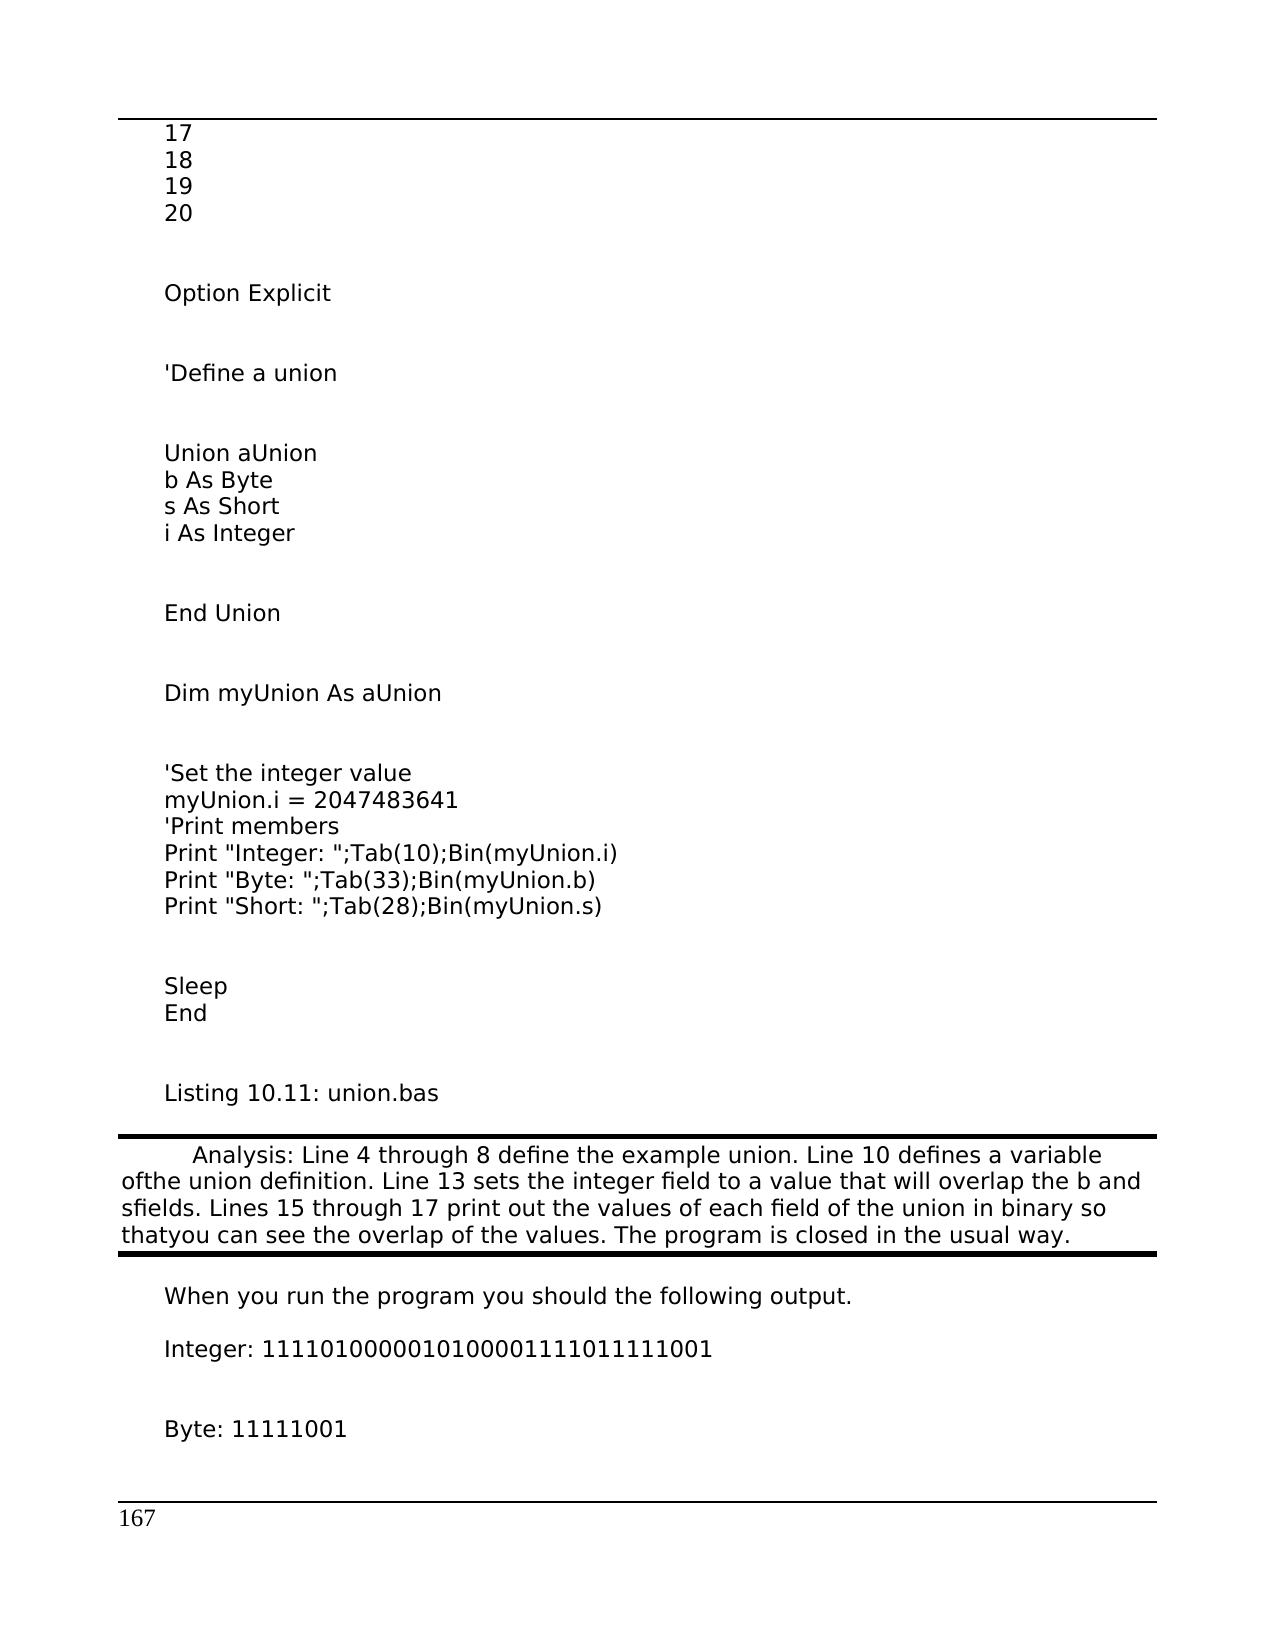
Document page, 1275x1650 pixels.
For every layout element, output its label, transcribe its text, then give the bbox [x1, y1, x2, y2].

text Sleep [118, 973, 1157, 1000]
text Union aUnion [118, 440, 1157, 467]
text When you run the program you should the following output. [118, 1283, 1157, 1310]
text Print "Byte: ";Tab(33);Bin(myUnion.b) [118, 867, 1157, 893]
text Byte: 11111001 [118, 1417, 1157, 1443]
text s As Short [118, 493, 1157, 520]
text 17 [118, 120, 1157, 147]
text Option Explicit [118, 280, 1157, 307]
text Dim myUnion As aUnion [118, 680, 1157, 707]
text Print "Short: ";Tab(28);Bin(myUnion.s) [118, 893, 1157, 920]
text myUnion.i = 2047483641 [118, 787, 1157, 813]
text 'Print members [118, 813, 1157, 840]
text 20 [118, 200, 1157, 227]
text 'Define a union [118, 360, 1157, 387]
text 19 [118, 173, 1157, 200]
text i As Integer [118, 520, 1157, 547]
text End [118, 1000, 1157, 1027]
text End Union [118, 600, 1157, 627]
text Analysis: Line 4 through 8 define the example union. Line 10 defines a variable ofthe union definition. Line 13 sets the integer field to a value that will overlap the b and sfields. Lines 15 through 17 print out the values of each field of the union in binary so thatyou can see the overlap of the values. The program is closed in the usual way. [118, 1139, 1157, 1251]
text Integer: 1111010000010100001111011111001 [118, 1337, 1157, 1363]
text Print "Integer: ";Tab(10);Bin(myUnion.i) [118, 840, 1157, 867]
text 'Set the integer value [118, 760, 1157, 787]
text b As Byte [118, 467, 1157, 493]
text Listing 10.11: union.bas [118, 1080, 1157, 1107]
text 18 [118, 147, 1157, 173]
